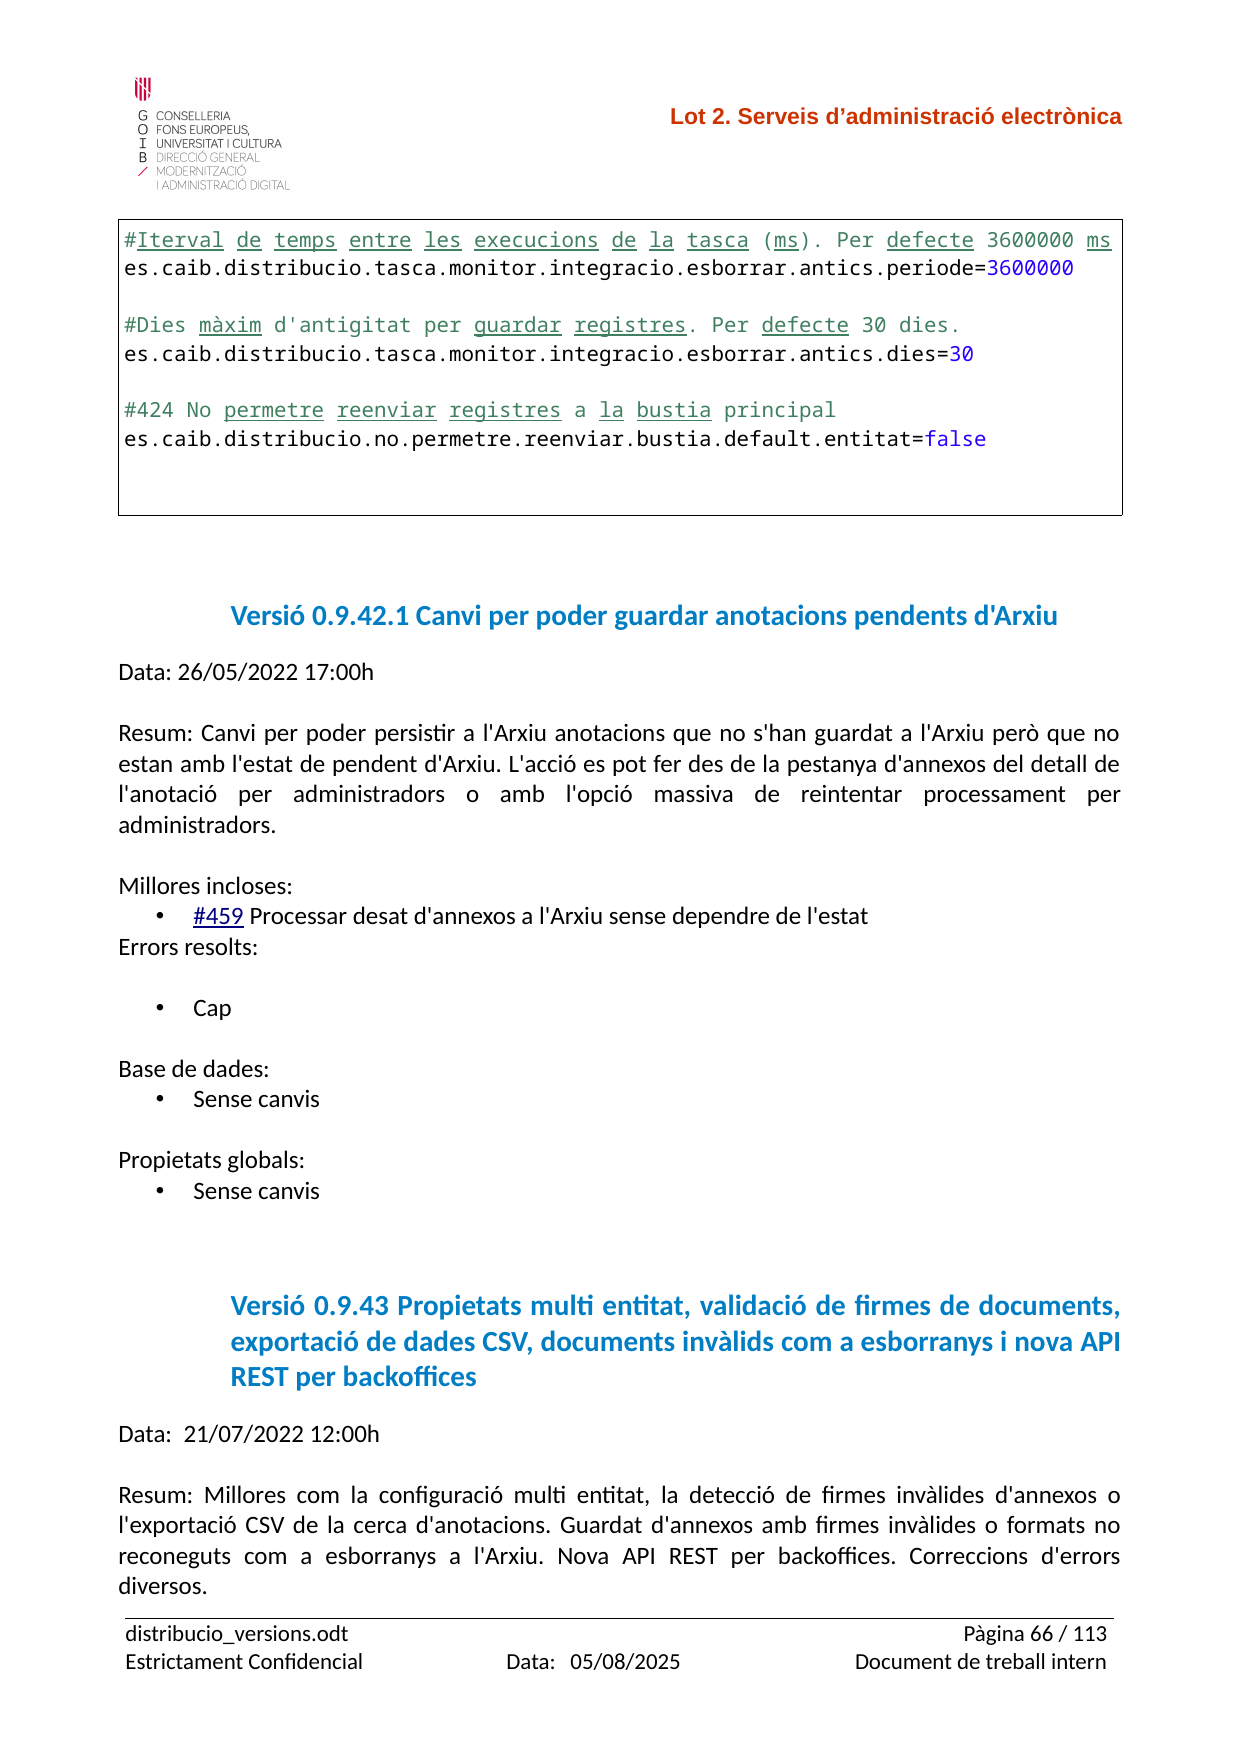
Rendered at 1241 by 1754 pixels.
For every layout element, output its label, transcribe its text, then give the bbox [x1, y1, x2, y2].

table_header #Iterval de temps entre les execucions de la tasca (ms). Per defecte 3600000 ms es.caib.distribucio.tasca.monitor.integracio.esborrar.antics.periode=3600000 #Dies màxim d'antigitat per guardar registres. Per defecte 30 dies. es.caib.distribucio.tasca.monitor.integracio.esborrar.antics.dies=30 #424 No permetre reenviar registres a la bustia principal es.caib.distribucio.no.permetre.reenviar.bustia.default.entitat=false [119, 220, 1122, 515]
subtitle Versió 0.9.42.1 Canvi per poder guardar anotacions pendents d'Arxiu [153, 597, 1122, 632]
text Data: 26/05/2022 17:00h [118, 656, 1122, 687]
list Cap [156, 992, 1122, 1022]
text Resum: Millores com la configuració multi entitat, la detecció de firmes invàlides d'annexos o l'exportació CSV de la cerca d'anotacions. Guardat d'annexos amb firmes invàlides o formats no reconeguts com a esborranys a l'Arxiu. Nova API REST per backoffices. Correccions d'errors diversos. [118, 1479, 1122, 1601]
text Errors resolts: [118, 931, 1122, 961]
text Base de dades: [118, 1053, 1122, 1083]
text Millores incloses: [118, 870, 1122, 900]
subtitle Versió 0.9.43 Propietats multi entitat, validació de firmes de documents, exportació de dades CSV, documents invàlids com a esborranys i nova API REST per backoffices [153, 1287, 1122, 1394]
list Sense canvis [156, 1175, 1122, 1206]
text Resum: Canvi per poder persistir a l'Arxiu anotacions que no s'han guardat a l'Arxiu però que no estan amb l'estat de pendent d'Arxiu. L'acció es pot fer des de la pestanya d'annexos del detall de l'anotació per administradors o amb l'opció massiva de reintentar processament per administradors. [118, 717, 1122, 839]
text Propietats globals: [118, 1144, 1122, 1175]
list #459 Processar desat d'annexos a l'Arxiu sense dependre de l'estat [156, 900, 1122, 931]
text Data: 21/07/2022 12:00h [118, 1418, 1122, 1448]
picture [126, 70, 299, 197]
list Sense canvis [156, 1083, 1122, 1114]
